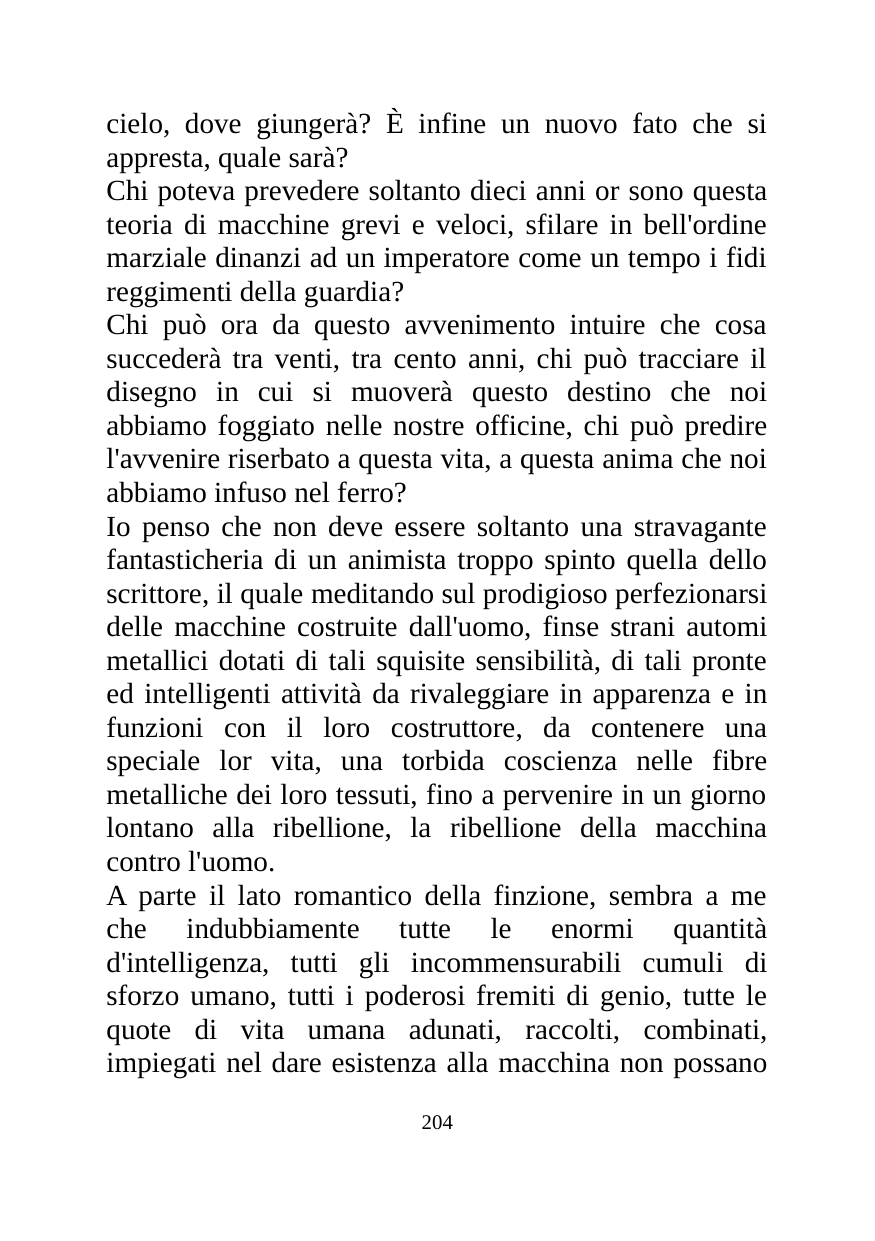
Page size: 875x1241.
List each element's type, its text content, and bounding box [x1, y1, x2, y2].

text Chi può ora da questo avvenimento intuire che cosa succederà tra venti, tra cento anni, chi può tracciare il disegno in cui si muoverà questo destino che noi abbiamo foggiato nelle nostre officine, chi può predire l'avvenire riserbato a questa vita, a questa anima che noi abbiamo infuso nel ferro? [106, 307, 768, 509]
text A parte il lato romantico della finzione, sembra a me che indubbiamente tutte le enormi quantità d'intelligenza, tutti gli incommensurabili cumuli di sforzo umano, tutti i poderosi fremiti di genio, tutte le quote di vita umana adunati, raccolti, combinati, impiegati nel dare esistenza alla macchina non possano [106, 878, 768, 1079]
text cielo, dove giungerà? È infine un nuovo fato che si appresta, quale sarà? [106, 106, 768, 173]
text Chi poteva prevedere soltanto dieci anni or sono questa teoria di macchine grevi e veloci, sfilare in bell'ordine marziale dinanzi ad un imperatore come un tempo i fidi reggimenti della guardia? [106, 173, 768, 307]
text Io penso che non deve essere soltanto una stravagante fantasticheria di un animista troppo spinto quella dello scrittore, il quale meditando sul prodigioso perfezionarsi delle macchine costruite dall'uomo, finse strani automi metallici dotati di tali squisite sensibilità, di tali pronte ed intelligenti attività da rivaleggiare in apparenza e in funzioni con il loro costruttore, da contenere una speciale lor vita, una torbida coscienza nelle fibre metalliche dei loro tessuti, fino a pervenire in un giorno lontano alla ribellione, la ribellione della macchina contro l'uomo. [106, 509, 768, 878]
